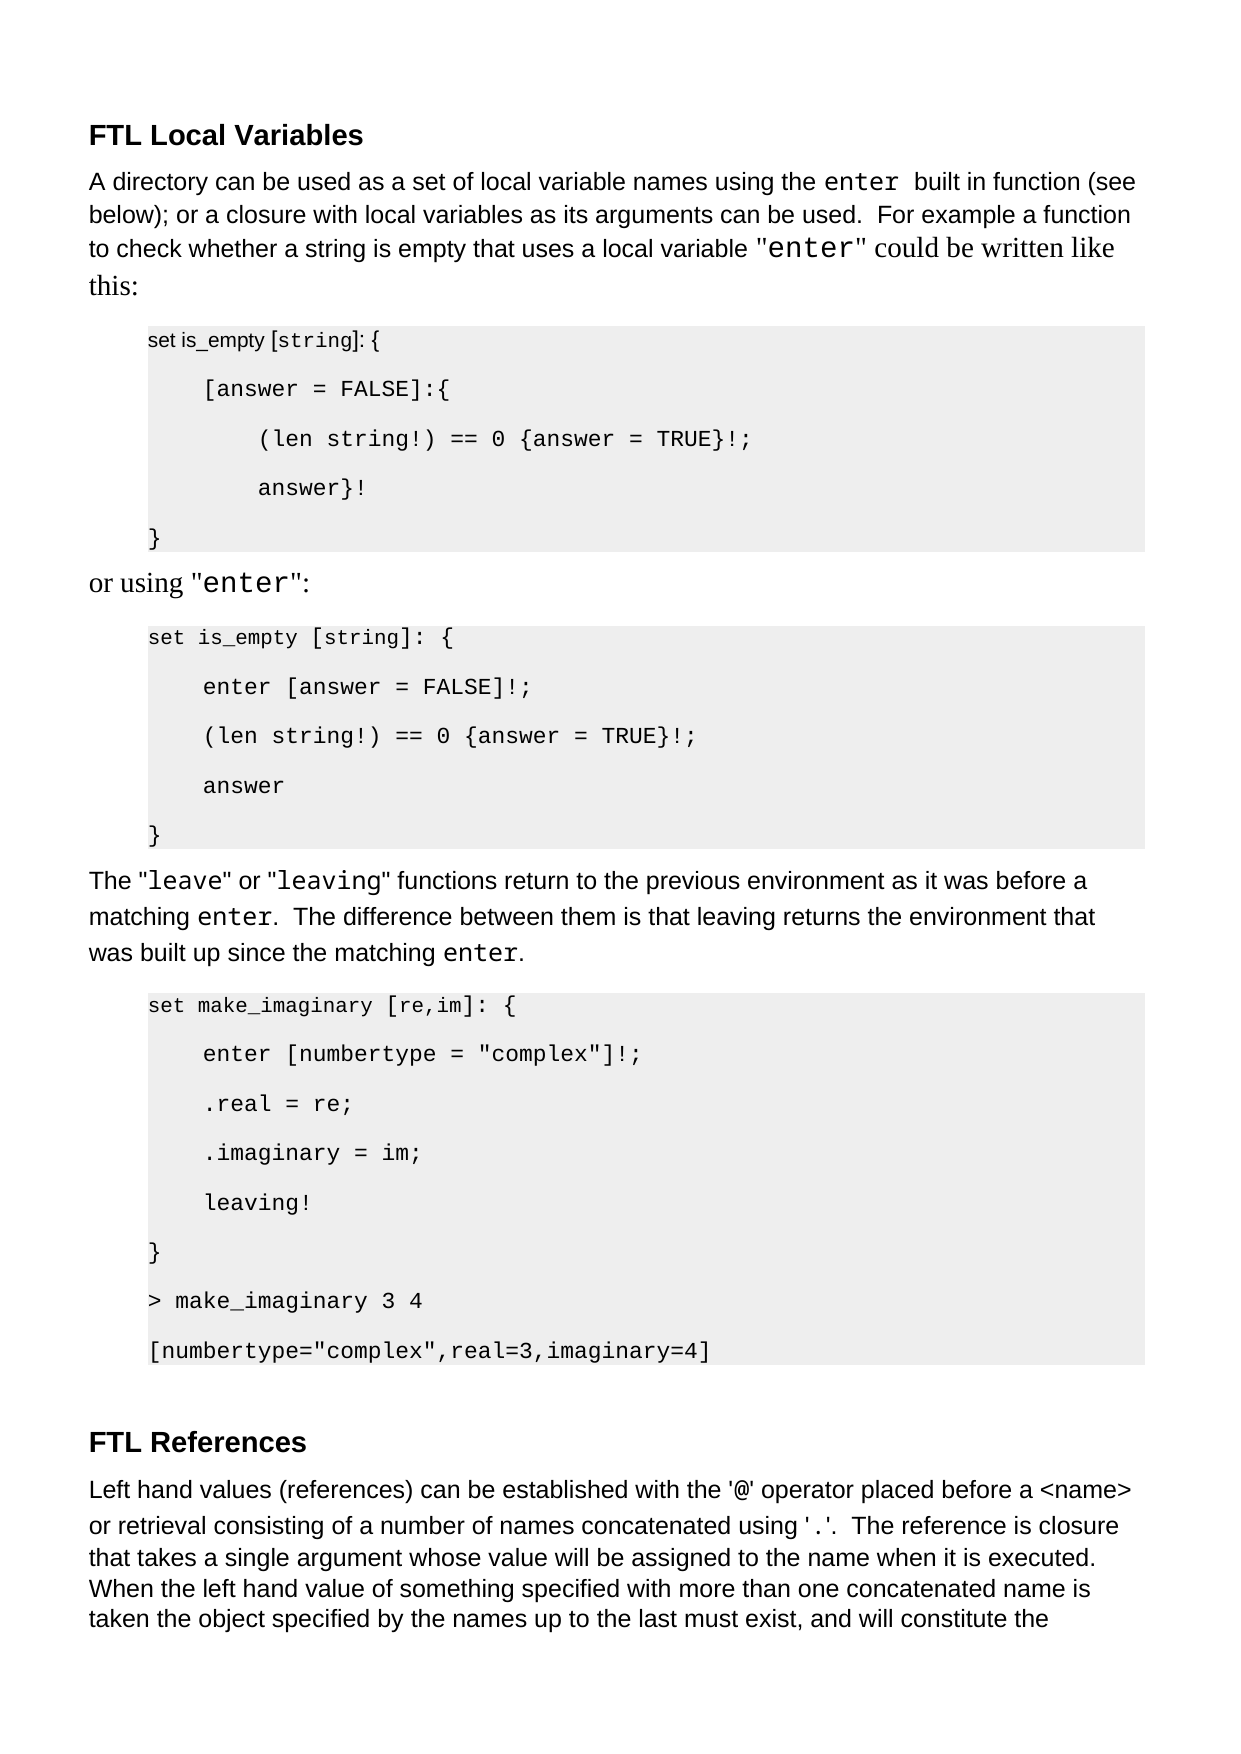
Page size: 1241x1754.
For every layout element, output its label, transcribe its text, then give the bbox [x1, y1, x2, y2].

text set is_empty [string]: { [148, 626, 1145, 652]
text enter [numbertype = "complex"]!; [148, 1042, 1145, 1068]
text [numbertype="complex",real=3,imaginary=4] [148, 1339, 1145, 1365]
text or using "enter": [88, 565, 1145, 601]
text > make_imaginary 3 4 [148, 1290, 1145, 1316]
text } [148, 1240, 1145, 1266]
text } [148, 823, 1145, 849]
text (len string!) == 0 {answer = TRUE}!; [148, 724, 1145, 751]
subtitle FTL References [88, 1425, 1145, 1459]
text Left hand values (references) can be established with the '@' operator placed before a <name> or retrieval consisting of a number of names concatenated using '.'. The reference is closure that takes a single argument whose value will be assigned to the name when it is executed. When the left hand value of something specified with more than one concatenated name is taken the object specified by the names up to the last must exist, and will constitute the [88, 1471, 1145, 1633]
text answer}! [148, 477, 1145, 503]
text set make_imaginary [re,im]: { [148, 993, 1145, 1019]
text .imaginary = im; [148, 1141, 1145, 1167]
text A directory can be used as a set of local variable names using the enter built in function (see below); or a closure with local variables as its arguments can be used. For example a function to check whether a string is empty that uses a local variable "enter" could be written like this: [88, 164, 1145, 302]
text answer [148, 774, 1145, 800]
text } [148, 526, 1145, 552]
text .real = re; [148, 1092, 1145, 1118]
text The "leave" or "leaving" functions return to the previous environment as it was before a matching enter. The difference between them is that leaving returns the environment that was built up since the matching enter. [88, 862, 1145, 968]
subtitle FTL Local Variables [88, 118, 1145, 152]
text [answer = FALSE]:{ [148, 378, 1145, 404]
text (len string!) == 0 {answer = TRUE}!; [148, 427, 1145, 453]
text set is_empty [string]: { [148, 326, 1145, 354]
text enter [answer = FALSE]!; [148, 675, 1145, 701]
text leaving! [148, 1191, 1145, 1217]
